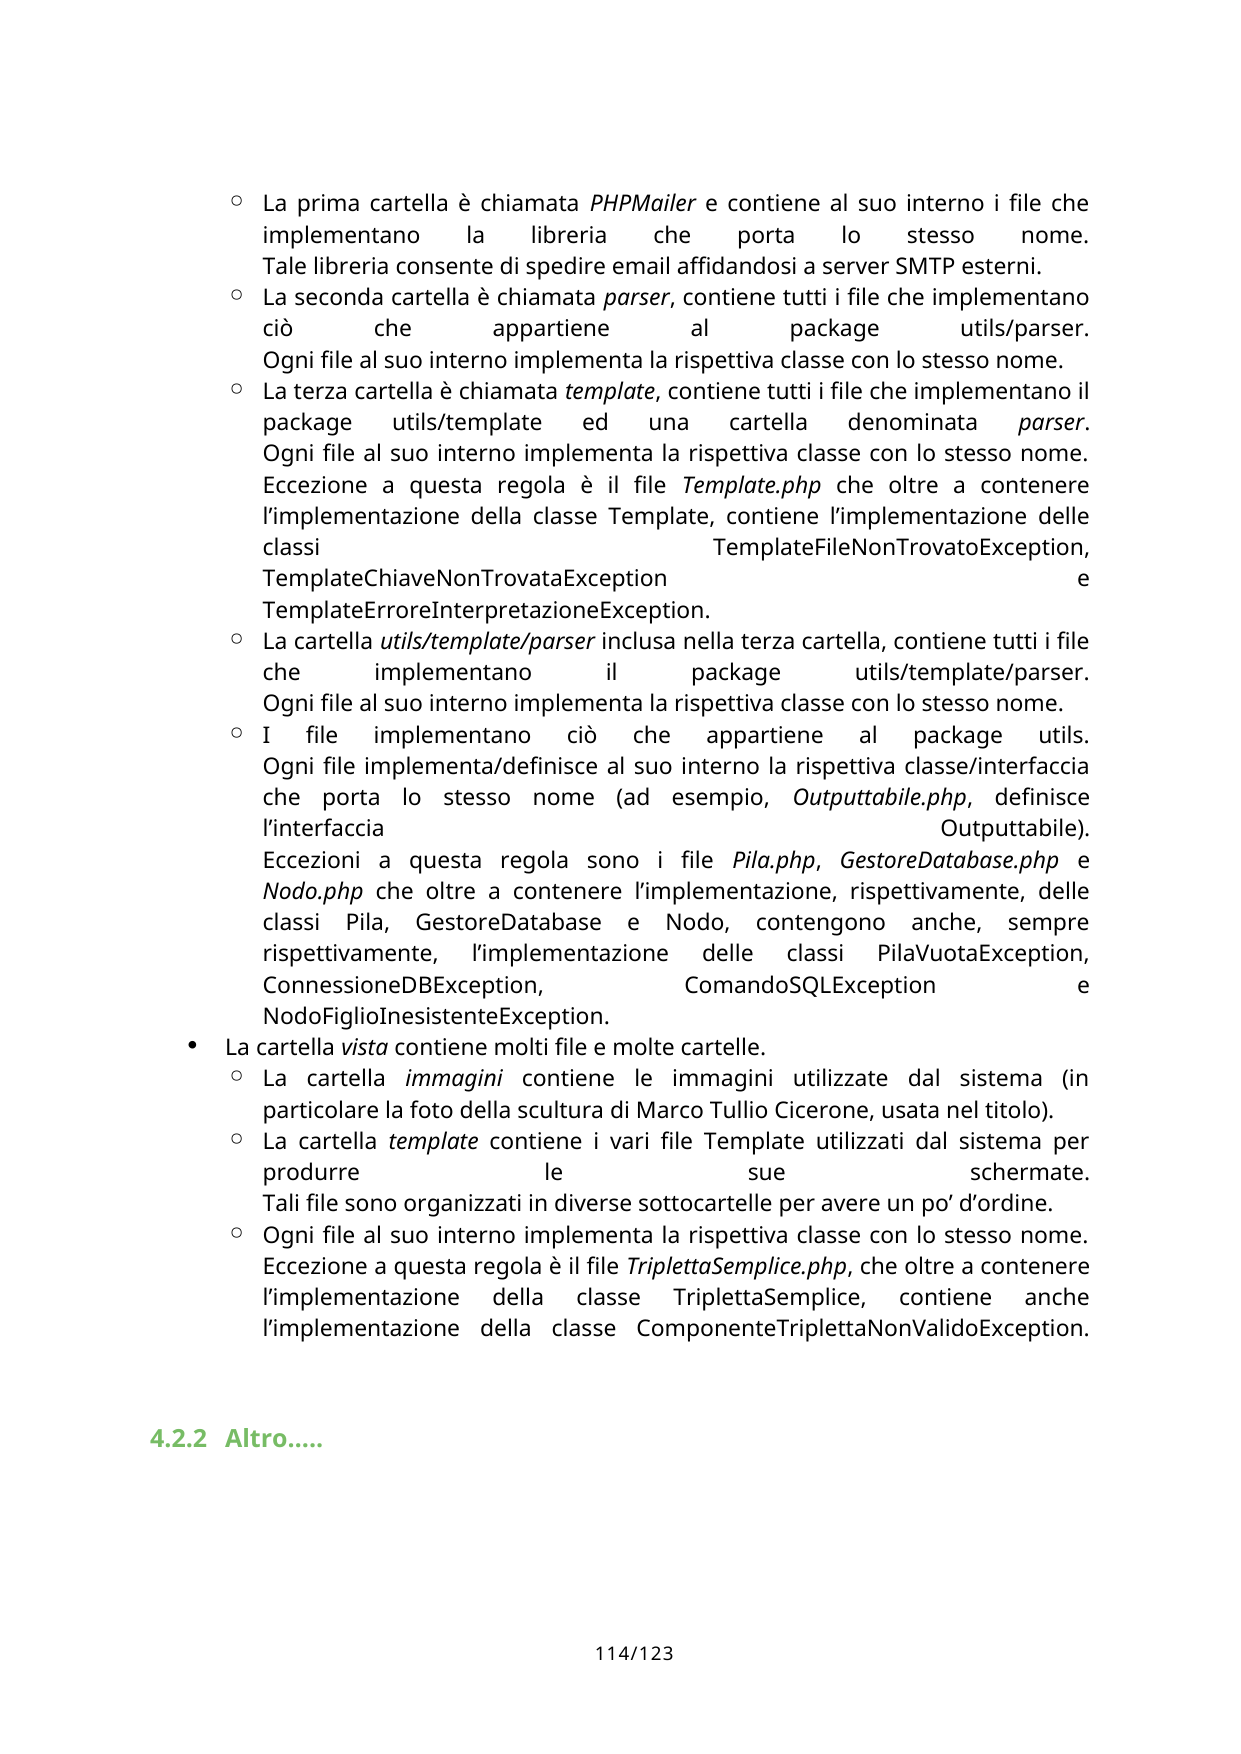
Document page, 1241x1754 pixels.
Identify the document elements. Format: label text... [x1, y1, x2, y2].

list La seconda cartella è chiamata parser, contiene tutti i file che implementano ciò che appartiene al package utils/parser. Ogni file al suo interno implementa la rispettiva classe con lo stesso nome. [225, 281, 1090, 375]
list La cartella template contiene i vari file Template utilizzati dal sistema per produrre le sue schermate. Tali file sono organizzati in diverse sottocartelle per avere un po’ d’ordine. [225, 1125, 1090, 1218]
list La prima cartella è chiamata PHPMailer e contiene al suo interno i file che implementano la libreria che porta lo stesso nome. Tale libreria consente di spedire email affidandosi a server SMTP esterni. [225, 187, 1090, 281]
list Ogni file al suo interno implementa la rispettiva classe con lo stesso nome. Eccezione a questa regola è il file TriplettaSemplice.php, che oltre a contenere l’implementazione della classe TriplettaSemplice, contiene anche l’implementazione della classe ComponenteTriplettaNonValidoException. [225, 1218, 1090, 1383]
subtitle Altro….. [150, 1421, 1090, 1455]
list La cartella immagini contiene le immagini utilizzate dal sistema (in particolare la foto della scultura di Marco Tullio Cicerone, usata nel titolo). [225, 1062, 1090, 1125]
list La cartella vista contiene molti file e molte cartelle. [187, 1031, 1090, 1062]
list I file implementano ciò che appartiene al package utils. Ogni file implementa/definisce al suo interno la rispettiva classe/interfaccia che porta lo stesso nome (ad esempio, Outputtabile.php, definisce l’interfaccia Outputtabile). Eccezioni a questa regola sono i file Pila.php, GestoreDatabase.php e Nodo.php che oltre a contenere l’implementazione, rispettivamente, delle classi Pila, GestoreDatabase e Nodo, contengono anche, sempre rispettivamente, l’implementazione delle classi PilaVuotaException, ConnessioneDBException, ComandoSQLException e NodoFiglioInesistenteException. [225, 718, 1090, 1031]
list La cartella utils/template/parser inclusa nella terza cartella, contiene tutti i file che implementano il package utils/template/parser. Ogni file al suo interno implementa la rispettiva classe con lo stesso nome. [225, 625, 1090, 718]
list La terza cartella è chiamata template, contiene tutti i file che implementano il package utils/template ed una cartella denominata parser. Ogni file al suo interno implementa la rispettiva classe con lo stesso nome. Eccezione a questa regola è il file Template.php che oltre a contenere l’implementazione della classe Template, contiene l’implementazione delle classi TemplateFileNonTrovatoException, TemplateChiaveNonTrovataException e TemplateErroreInterpretazioneException. [225, 375, 1090, 625]
